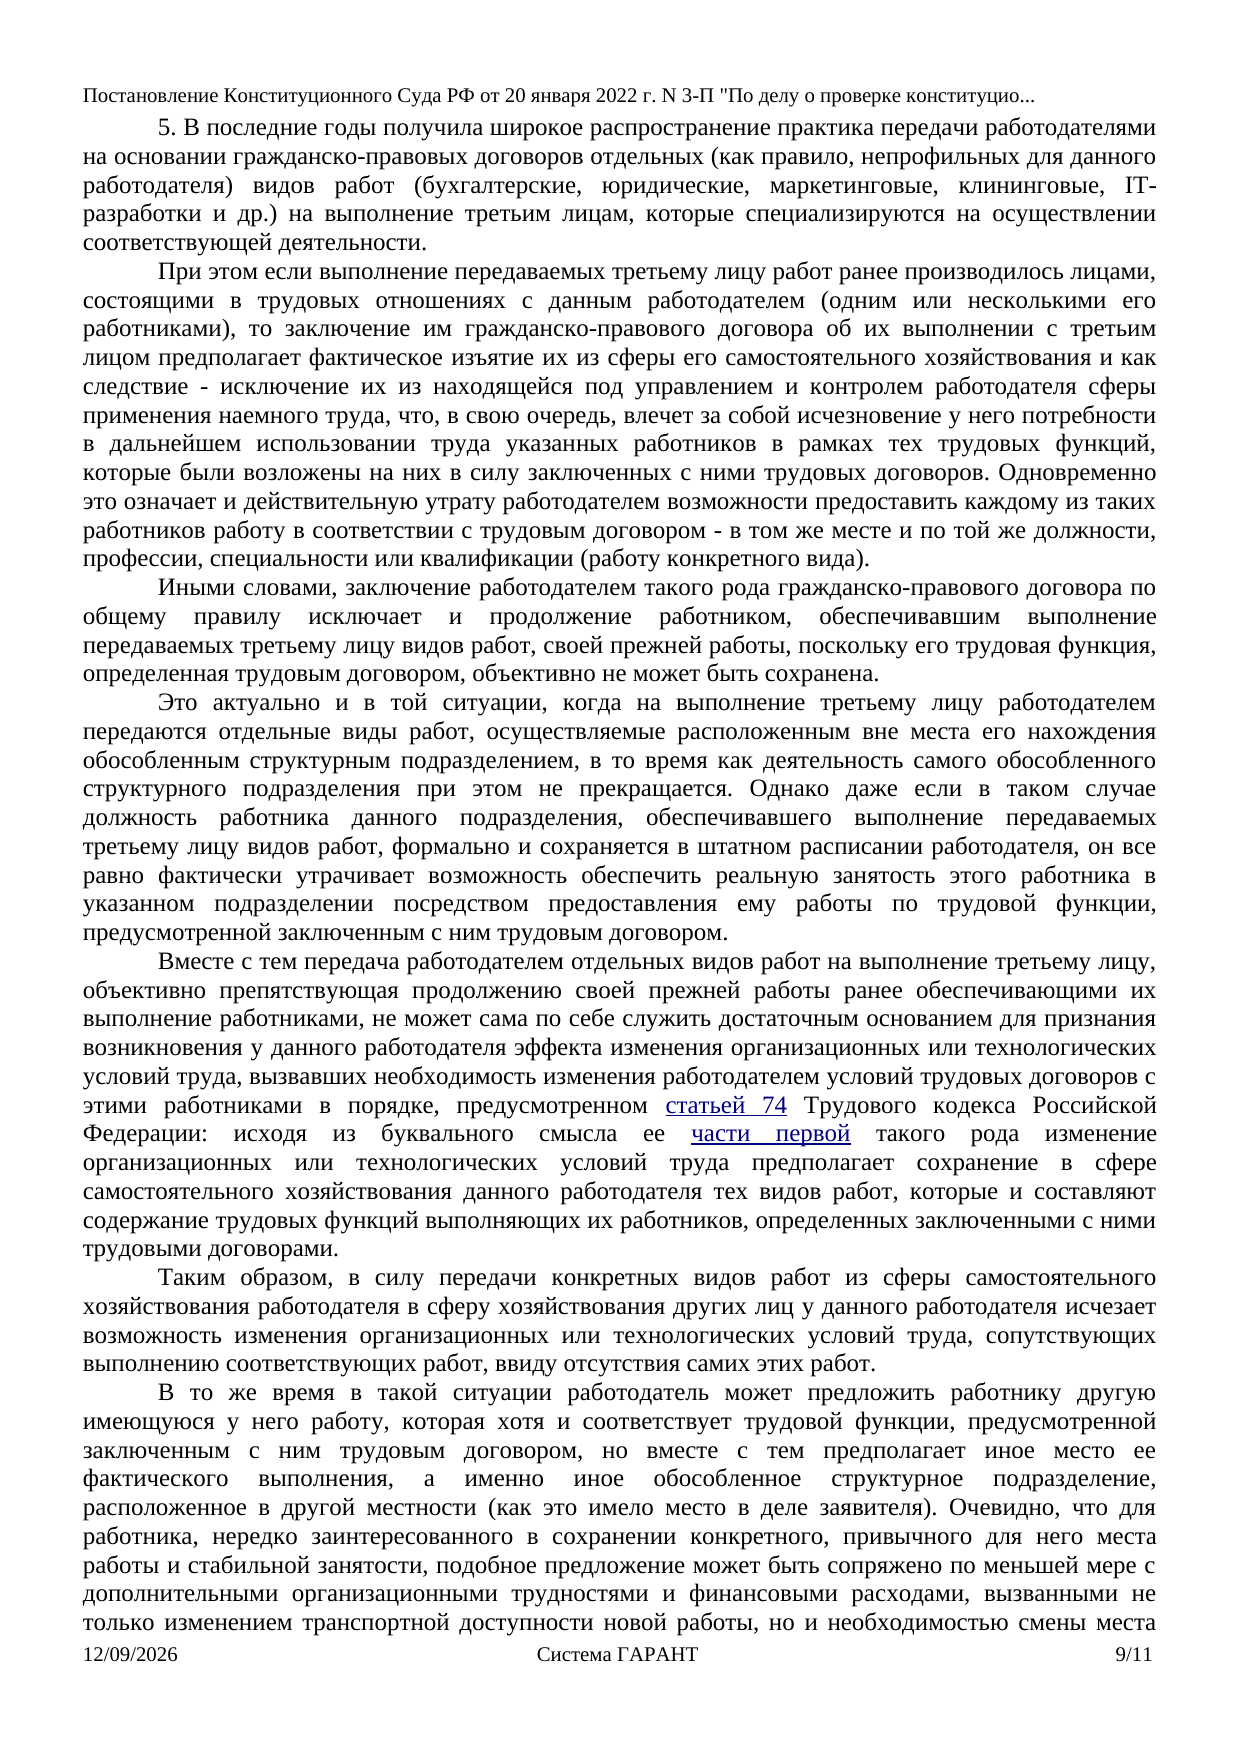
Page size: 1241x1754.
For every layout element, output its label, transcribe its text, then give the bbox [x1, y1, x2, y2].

text Таким образом, в силу передачи конкретных видов работ из сферы самостоятельного хозяйствования работодателя в сферу хозяйствования других лиц у данного работодателя исчезает возможность изменения организационных или технологических условий труда, сопутствующих выполнению соответствующих работ, ввиду отсутствия самих этих работ. [83, 1262, 1157, 1377]
text Иными словами, заключение работодателем такого рода гражданско-правового договора по общему правилу исключает и продолжение работником, обеспечивавшим выполнение передаваемых третьему лицу видов работ, своей прежней работы, поскольку его трудовая функция, определенная трудовым договором, объективно не может быть сохранена. [83, 572, 1157, 687]
text Вместе с тем передача работодателем отдельных видов работ на выполнение третьему лицу, объективно препятствующая продолжению своей прежней работы ранее обеспечивающими их выполнение работниками, не может сама по себе служить достаточным основанием для признания возникновения у данного работодателя эффекта изменения организационных или технологических условий труда, вызвавших необходимость изменения работодателем условий трудовых договоров с этими работниками в порядке, предусмотренном статьей 74 Трудового кодекса Российской Федерации: исходя из буквального смысла ее части первой такого рода изменение организационных или технологических условий труда предполагает сохранение в сфере самостоятельного хозяйствования данного работодателя тех видов работ, которые и составляют содержание трудовых функций выполняющих их работников, определенных заключенными с ними трудовыми договорами. [83, 946, 1157, 1262]
text В то же время в такой ситуации работодатель может предложить работнику другую имеющуюся у него работу, которая хотя и соответствует трудовой функции, предусмотренной заключенным с ним трудовым договором, но вместе с тем предполагает иное место ее фактического выполнения, а именно иное обособленное структурное подразделение, расположенное в другой местности (как это имело место в деле заявителя). Очевидно, что для работника, нередко заинтересованного в сохранении конкретного, привычного для него места работы и стабильной занятости, подобное предложение может быть сопряжено по меньшей мере с дополнительными организационными трудностями и финансовыми расходами, вызванными не только изменением транспортной доступности новой работы, но и необходимостью смены места [83, 1377, 1157, 1636]
text При этом если выполнение передаваемых третьему лицу работ ранее производилось лицами, состоящими в трудовых отношениях с данным работодателем (одним или несколькими его работниками), то заключение им гражданско-правового договора об их выполнении с третьим лицом предполагает фактическое изъятие их из сферы его самостоятельного хозяйствования и как следствие - исключение их из находящейся под управлением и контролем работодателя сферы применения наемного труда, что, в свою очередь, влечет за собой исчезновение у него потребности в дальнейшем использовании труда указанных работников в рамках тех трудовых функций, которые были возложены на них в силу заключенных с ними трудовых договоров. Одновременно это означает и действительную утрату работодателем возможности предоставить каждому из таких работников работу в соответствии с трудовым договором - в том же месте и по той же должности, профессии, специальности или квалификации (работу конкретного вида). [83, 256, 1157, 572]
text Это актуально и в той ситуации, когда на выполнение третьему лицу работодателем передаются отдельные виды работ, осуществляемые расположенным вне места его нахождения обособленным структурным подразделением, в то время как деятельность самого обособленного структурного подразделения при этом не прекращается. Однако даже если в таком случае должность работника данного подразделения, обеспечивавшего выполнение передаваемых третьему лицу видов работ, формально и сохраняется в штатном расписании работодателя, он все равно фактически утрачивает возможность обеспечить реальную занятость этого работника в указанном подразделении посредством предоставления ему работы по трудовой функции, предусмотренной заключенным с ним трудовым договором. [83, 687, 1157, 946]
text 5. В последние годы получила широкое распространение практика передачи работодателями на основании гражданско-правовых договоров отдельных (как правило, непрофильных для данного работодателя) видов работ (бухгалтерские, юридические, маркетинговые, клининговые, IT-разработки и др.) на выполнение третьим лицам, которые специализируются на осуществлении соответствующей деятельности. [83, 112, 1157, 256]
